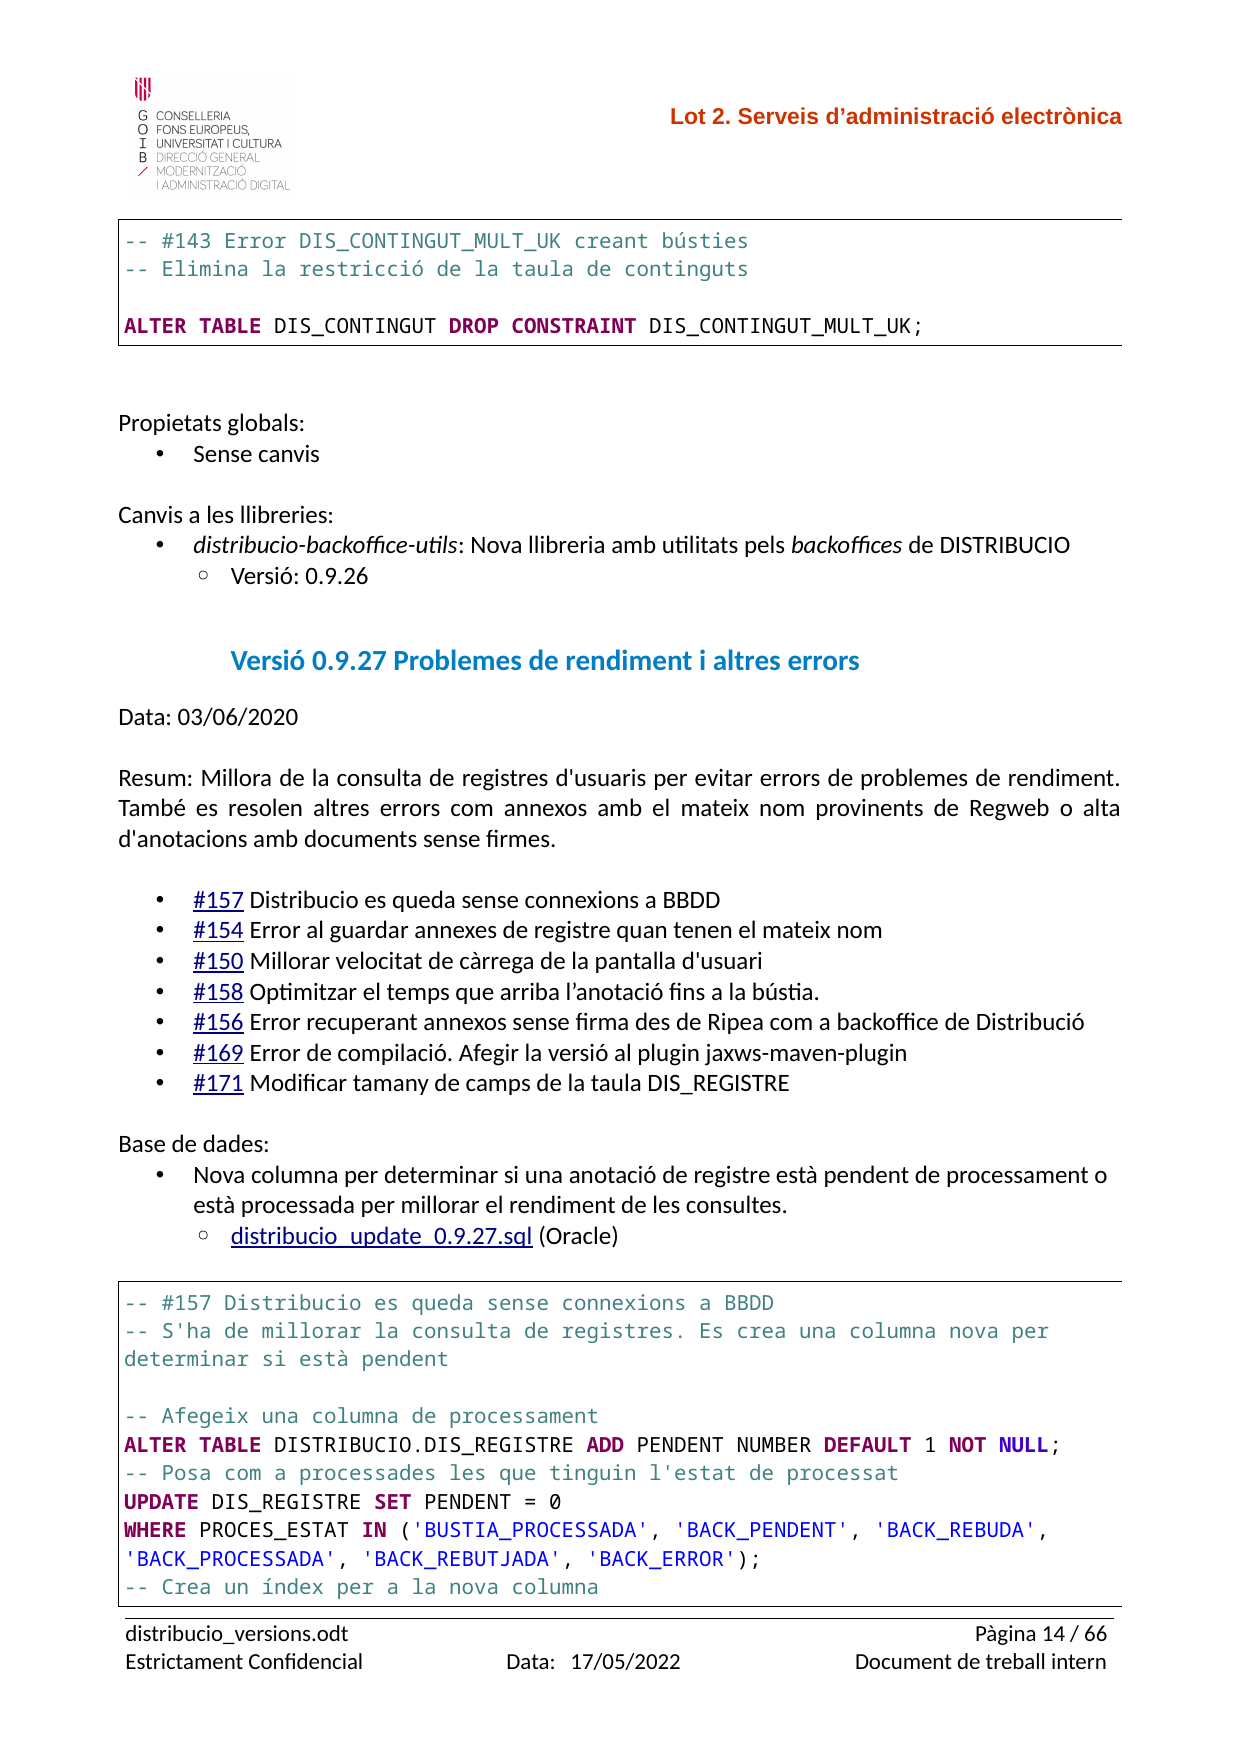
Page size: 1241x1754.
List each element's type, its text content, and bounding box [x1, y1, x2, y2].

list #169 Error de compilació. Afegir la versió al plugin jaxws-maven-plugin [156, 1037, 1122, 1067]
list #156 Error recuperant annexos sense firma des de Ripea com a backoffice de Distribució [156, 1006, 1122, 1037]
list #154 Error al guardar annexes de registre quan tenen el mateix nom [156, 915, 1122, 945]
list #157 Distribucio es queda sense connexions a BBDD [156, 884, 1122, 915]
list Sense canvis [156, 438, 1122, 468]
list distribucio_update_0.9.27.sql (Oracle) [193, 1220, 1122, 1250]
picture [126, 70, 299, 197]
text Propietats globals: [118, 407, 1122, 438]
text Base de dades: [118, 1128, 1122, 1159]
text Data: 03/06/2020 [118, 701, 1122, 732]
list #171 Modificar tamany de camps de la taula DIS_REGISTRE [156, 1067, 1122, 1098]
table_header -- #143 Error DIS_CONTINGUT_MULT_UK creant bústies -- Elimina la restricció de la taula de continguts ALTER TABLE DIS_CONTINGUT DROP CONSTRAINT DIS_CONTINGUT_MULT_UK; [119, 220, 1122, 345]
list Nova columna per determinar si una anotació de registre està pendent de processament o està processada per millorar el rendiment de les consultes. [156, 1159, 1122, 1220]
text Resum: Millora de la consulta de registres d'usuaris per evitar errors de problemes de rendiment. També es resolen altres errors com annexos amb el mateix nom provinents de Regweb o alta d'anotacions amb documents sense firmes. [118, 762, 1122, 854]
list #150 Millorar velocitat de càrrega de la pantalla d'usuari [156, 945, 1122, 976]
subtitle Versió 0.9.27 Problemes de rendiment i altres errors [153, 642, 1122, 677]
table_header -- #157 Distribucio es queda sense connexions a BBDD -- S'ha de millorar la consulta de registres. Es crea una columna nova per determinar si està pendent -- Afegeix una columna de processament ALTER TABLE DISTRIBUCIO.DIS_REGISTRE ADD PENDENT NUMBER DEFAULT 1 NOT NULL; -- Posa com a processades les que tinguin l'estat de processat UPDATE DIS_REGISTRE SET PENDENT = 0 WHERE PROCES_ESTAT IN ('BUSTIA_PROCESSADA', 'BACK_PENDENT', 'BACK_REBUDA', 'BACK_PROCESSADA', 'BACK_REBUTJADA', 'BACK_ERROR'); -- Crea un índex per a la nova columna [119, 1282, 1122, 1606]
text Canvis a les llibreries: [118, 499, 1122, 529]
list distribucio-backoffice-utils: Nova llibreria amb utilitats pels backoffices de DISTRIBUCIO [156, 529, 1122, 560]
list Versió: 0.9.26 [193, 560, 1122, 591]
list #158 Optimitzar el temps que arriba l’anotació fins a la bústia. [156, 976, 1122, 1006]
